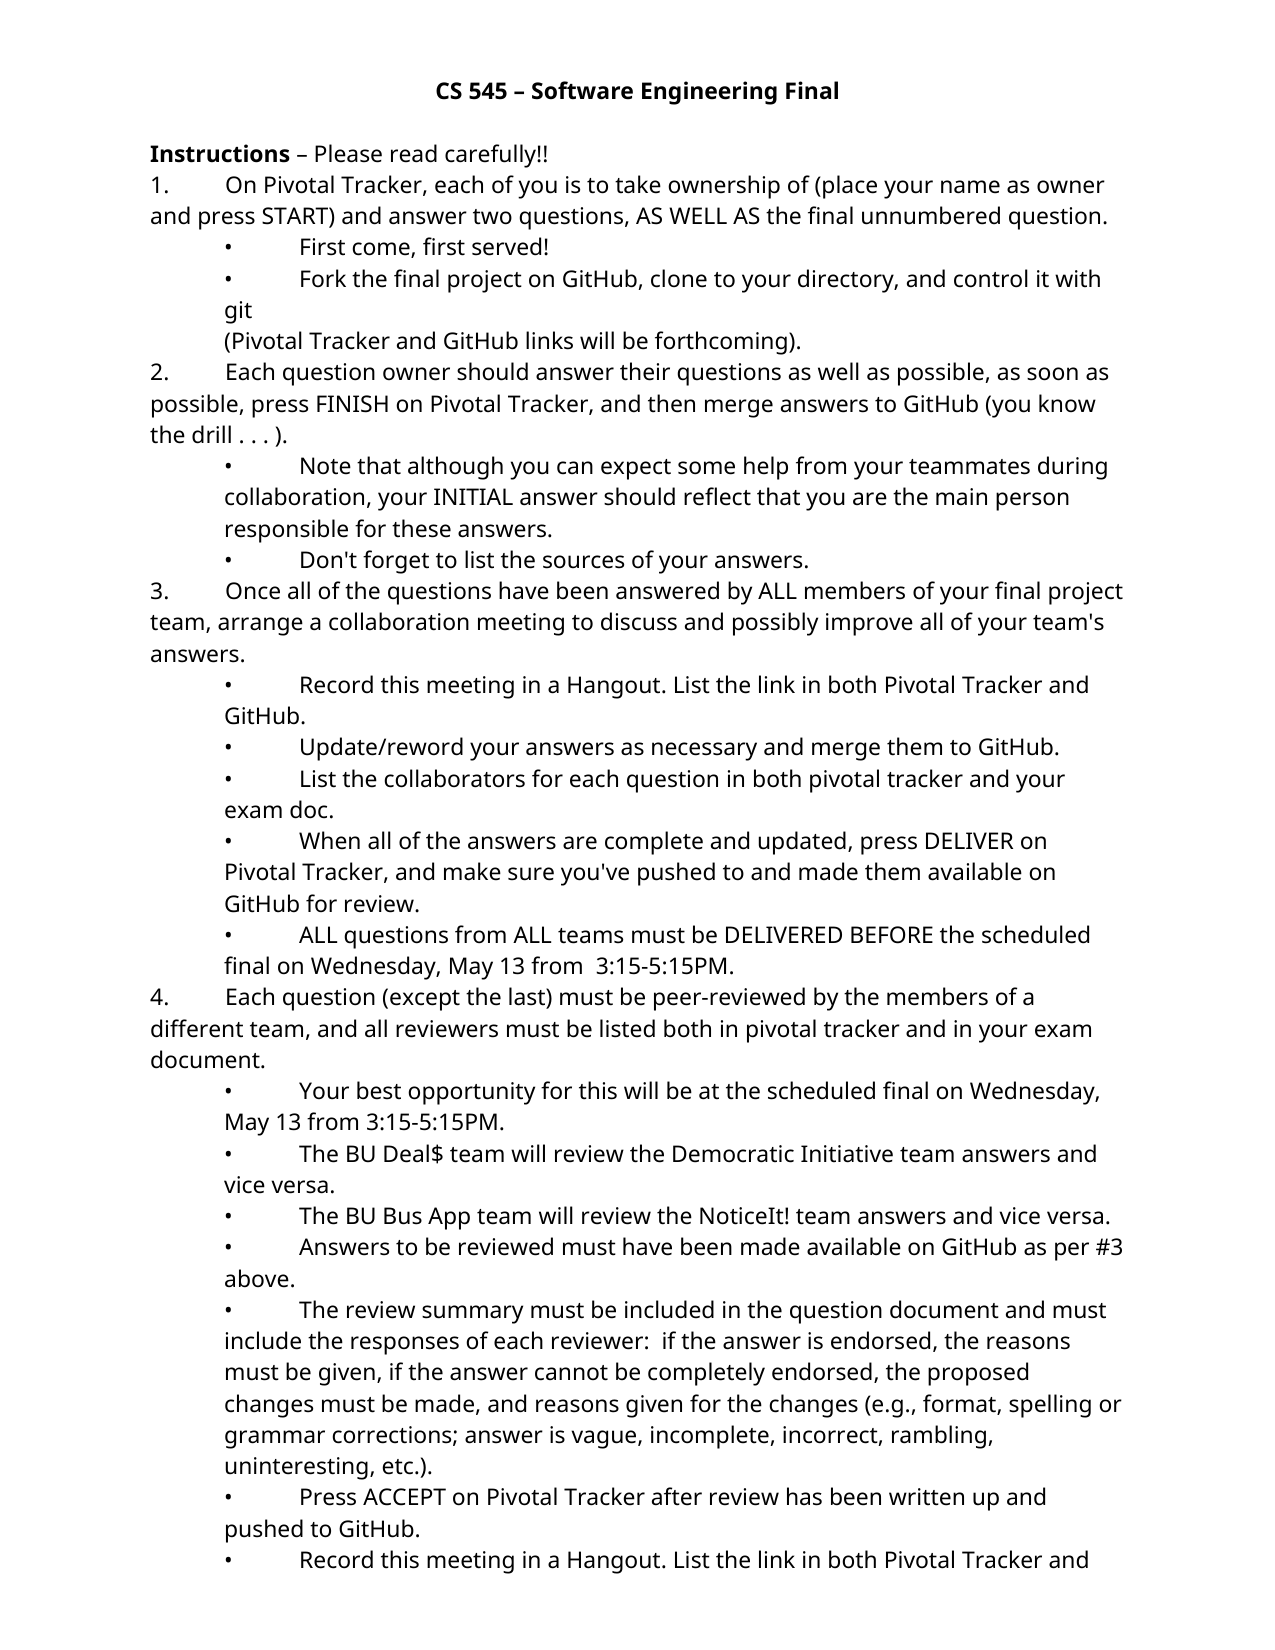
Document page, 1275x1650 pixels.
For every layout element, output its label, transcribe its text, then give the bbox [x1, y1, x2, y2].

text • The BU Bus App team will review the NoticeIt! team answers and vice versa. [224, 1200, 1125, 1231]
text • Don't forget to list the sources of your answers. [224, 544, 1125, 575]
text • First come, first served! [224, 231, 1125, 262]
text • Record this meeting in a Hangout. List the link in both Pivotal Tracker and [224, 1544, 1125, 1575]
text • Record this meeting in a Hangout. List the link in both Pivotal Tracker and GitHub. [224, 669, 1125, 731]
text • Press ACCEPT on Pivotal Tracker after review has been written up and pushed to GitHub. [224, 1481, 1125, 1544]
text • Answers to be reviewed must have been made available on GitHub as per #3 above. [224, 1231, 1125, 1294]
text • The BU Deal$ team will review the Democratic Initiative team answers and vice versa. [224, 1137, 1125, 1200]
text 1. On Pivotal Tracker, each of you is to take ownership of (place your name as owner and press START) and answer two questions, AS WELL AS the final unnumbered question. [150, 169, 1125, 231]
text • List the collaborators for each question in both pivotal tracker and your exam doc. [224, 762, 1125, 825]
text • ALL questions from ALL teams must be DELIVERED BEFORE the scheduled final on Wednesday, May 13 from 3:15-5:15PM. [224, 919, 1125, 981]
text CS 545 – Software Engineering Final [150, 75, 1125, 106]
text 2. Each question owner should answer their questions as well as possible, as soon as possible, press FINISH on Pivotal Tracker, and then merge answers to GitHub (you know the drill . . . ). [150, 356, 1125, 450]
text • Update/reword your answers as necessary and merge them to GitHub. [224, 731, 1125, 762]
text • Note that although you can expect some help from your teammates during collaboration, your INITIAL answer should reflect that you are the main person responsible for these answers. [224, 450, 1125, 544]
text • Fork the final project on GitHub, clone to your directory, and control it with git [224, 262, 1125, 325]
text 3. Once all of the questions have been answered by ALL members of your final project team, arrange a collaboration meeting to discuss and possibly improve all of your team's answers. [150, 575, 1125, 669]
text • Your best opportunity for this will be at the scheduled final on Wednesday, May 13 from 3:15-5:15PM. [224, 1075, 1125, 1137]
text • The review summary must be included in the question document and must include the responses of each reviewer: if the answer is endorsed, the reasons must be given, if the answer cannot be completely endorsed, the proposed changes must be made, and reasons given for the changes (e.g., format, spelling or grammar corrections; answer is vague, incomplete, incorrect, rambling, uninteresting, etc.). [224, 1294, 1125, 1481]
text Instructions – Please read carefully!! [150, 137, 1125, 169]
text (Pivotal Tracker and GitHub links will be forthcoming). [224, 325, 1125, 356]
text • When all of the answers are complete and updated, press DELIVER on Pivotal Tracker, and make sure you've pushed to and made them available on GitHub for review. [224, 825, 1125, 919]
text 4. Each question (except the last) must be peer-reviewed by the members of a different team, and all reviewers must be listed both in pivotal tracker and in your exam document. [150, 981, 1125, 1075]
